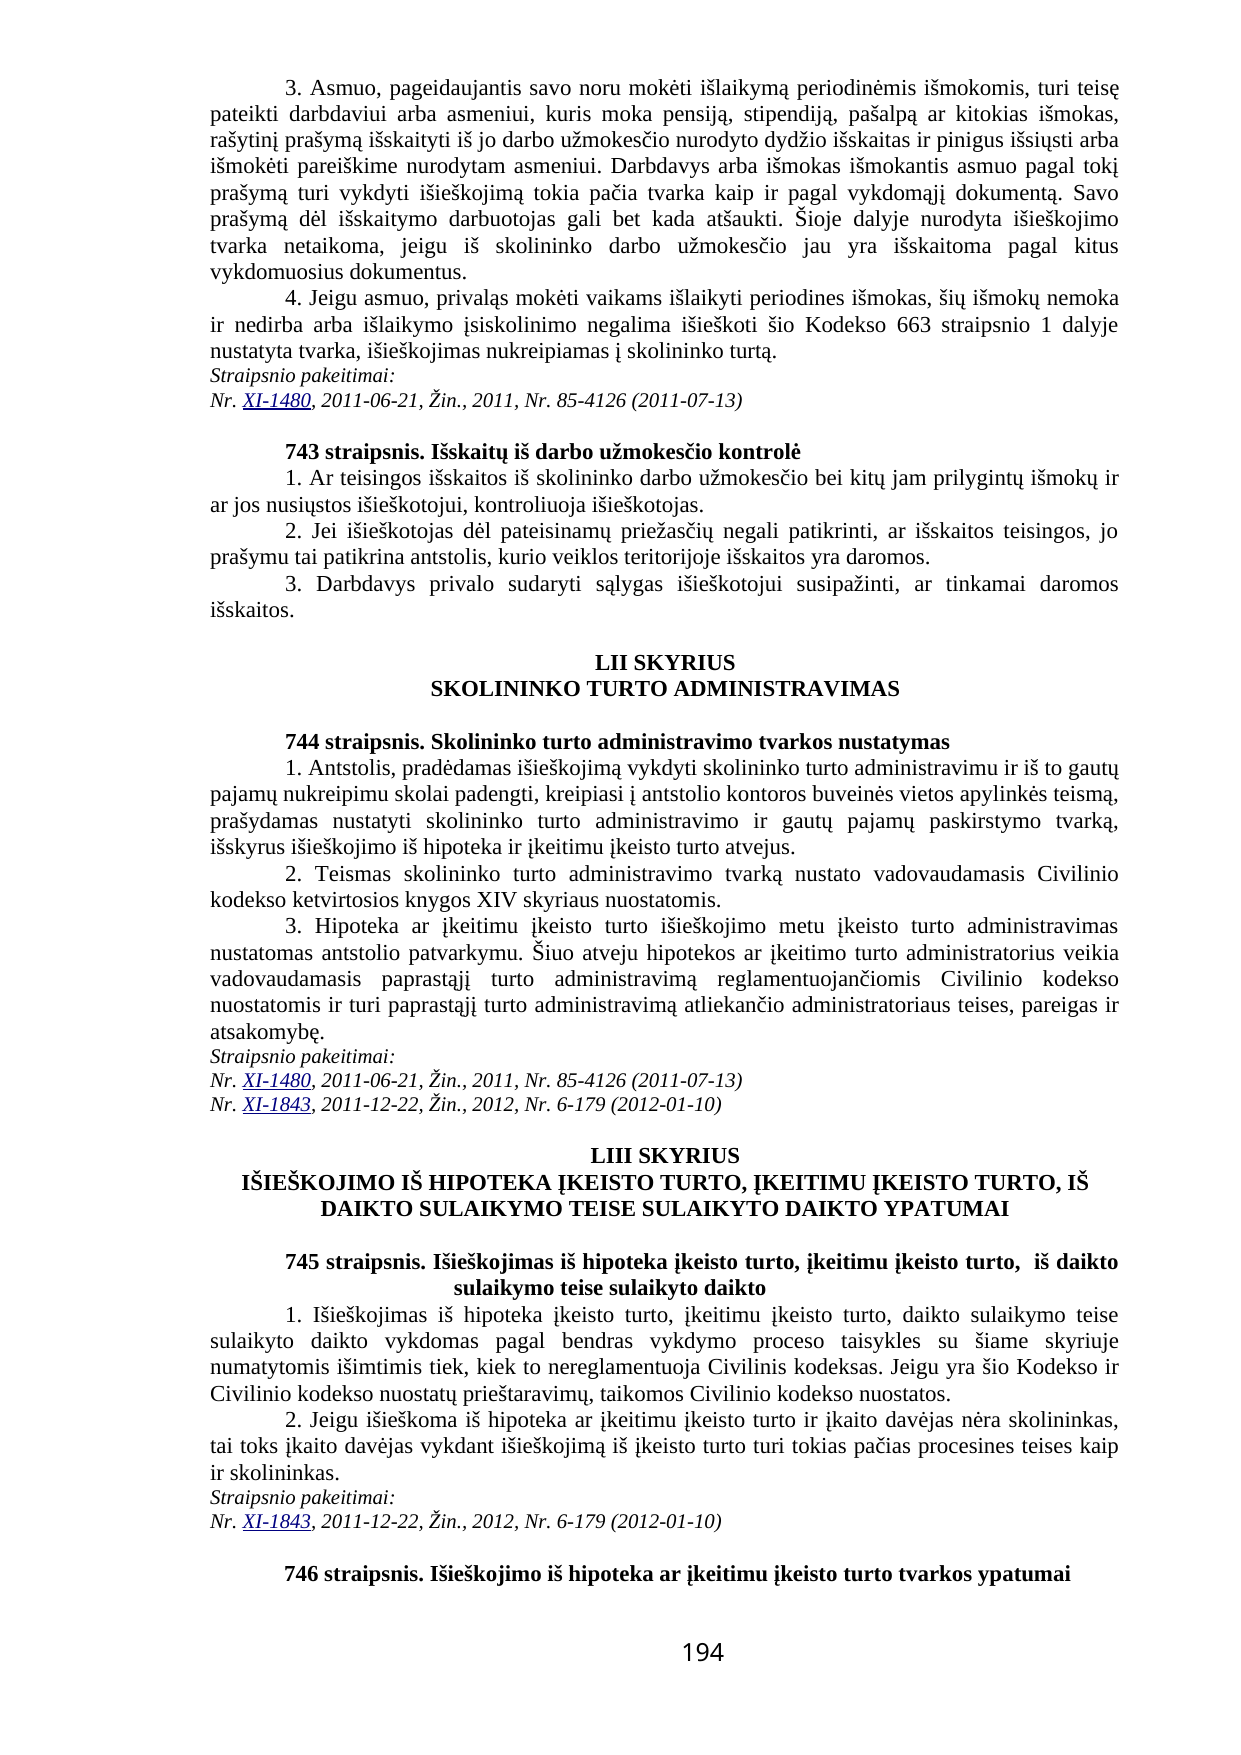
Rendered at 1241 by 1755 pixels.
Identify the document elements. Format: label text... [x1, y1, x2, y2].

subtitle SKOLININKO TURTO ADMINISTRAVIMAS [210, 675, 1120, 701]
text 3. Darbdavys privalo sudaryti sąlygas išieškotojui susipažinti, ar tinkamai daromos išskaitos. [210, 570, 1120, 622]
text 2. Teismas skolininko turto administravimo tvarką nustato vadovaudamasis Civilinio kodekso ketvirtosios knygos XIV skyriaus nuostatomis. [210, 859, 1120, 912]
text Nr. XI-1480, 2011-06-21, Žin., 2011, Nr. 85-4126 (2011-07-13) [210, 387, 1120, 412]
text 745 straipsnis. Išieškojimas iš hipoteka įkeisto turto, įkeitimu įkeisto turto, iš daikto sulaikymo teise sulaikyto daikto [285, 1248, 1120, 1301]
text 746 straipsnis. Išieškojimo iš hipoteka ar įkeitimu įkeisto turto tvarkos ypatumai [284, 1560, 1120, 1586]
text 1. Išieškojimas iš hipoteka įkeisto turto, įkeitimu įkeisto turto, daikto sulaikymo teise sulaikyto daikto vykdomas pagal bendras vykdymo proceso taisykles su šiame skyriuje numatytomis išimtimis tiek, kiek to nereglamentuoja Civilinis kodeksas. Jeigu yra šio Kodekso ir Civilinio kodekso nuostatų prieštaravimų, taikomos Civilinio kodekso nuostatos. [210, 1301, 1120, 1406]
text Nr. XI-1843, 2011-12-22, Žin., 2012, Nr. 6-179 (2012-01-10) [210, 1509, 1120, 1533]
text 4. Jeigu asmuo, privaląs mokėti vaikams išlaikyti periodines išmokas, šių išmokų nemoka ir nedirba arba išlaikymo įsiskolinimo negalima išieškoti šio Kodekso 663 straipsnio 1 dalyje nustatyta tvarka, išieškojimas nukreipiamas į skolininko turtą. [210, 284, 1120, 363]
text Straipsnio pakeitimai: [210, 363, 1120, 387]
subtitle LIII SKYRIUS [210, 1143, 1120, 1169]
text 2. Jeigu išieškoma iš hipoteka ar įkeitimu įkeisto turto ir įkaito davėjas nėra skolininkas, tai toks įkaito davėjas vykdant išieškojimą iš įkeisto turto turi tokias pačias procesines teises kaip ir skolininkas. [210, 1406, 1120, 1485]
text 1. Antstolis, pradėdamas išieškojimą vykdyti skolininko turto administravimu ir iš to gautų pajamų nukreipimu skolai padengti, kreipiasi į antstolio kontoros buveinės vietos apylinkės teismą, prašydamas nustatyti skolininko turto administravimo ir gautų pajamų paskirstymo tvarką, išskyrus išieškojimo iš hipoteka ir įkeitimu įkeisto turto atvejus. [210, 754, 1120, 859]
text 2. Jei išieškotojas dėl pateisinamų priežasčių negali patikrinti, ar išskaitos teisingos, jo prašymu tai patikrina antstolis, kurio veiklos teritorijoje išskaitos yra daromos. [210, 517, 1120, 570]
text 3. Asmuo, pageidaujantis savo noru mokėti išlaikymą periodinėmis išmokomis, turi teisę pateikti darbdaviui arba asmeniui, kuris moka pensiją, stipendiją, pašalpą ar kitokias išmokas, rašytinį prašymą išskaityti iš jo darbo užmokesčio nurodyto dydžio išskaitas ir pinigus išsiųsti arba išmokėti pareiškime nurodytam asmeniui. Darbdavys arba išmokas išmokantis asmuo pagal tokį prašymą turi vykdyti išieškojimą tokia pačia tvarka kaip ir pagal vykdomąjį dokumentą. Savo prašymą dėl išskaitymo darbuotojas gali bet kada atšaukti. Šioje dalyje nurodyta išieškojimo tvarka netaikoma, jeigu iš skolininko darbo užmokesčio jau yra išskaitoma pagal kitus vykdomuosius dokumentus. [210, 73, 1120, 284]
text Nr. XI-1480, 2011-06-21, Žin., 2011, Nr. 85-4126 (2011-07-13) [210, 1068, 1120, 1092]
text Nr. XI-1843, 2011-12-22, Žin., 2012, Nr. 6-179 (2012-01-10) [210, 1092, 1120, 1116]
subtitle LII SKYRIUS [210, 649, 1120, 675]
text 3. Hipoteka ar įkeitimu įkeisto turto išieškojimo metu įkeisto turto administravimas nustatomas antstolio patvarkymu. Šiuo atveju hipotekos ar įkeitimo turto administratorius veikia vadovaudamasis paprastąjį turto administravimą reglamentuojančiomis Civilinio kodekso nuostatomis ir turi paprastąjį turto administravimą atliekančio administratoriaus teises, pareigas ir atsakomybę. [210, 912, 1120, 1044]
text IŠIEŠKOJIMO IŠ HIPOTEKA ĮKEISTO TURTO, ĮKEITIMU ĮKEISTO TURTO, IŠ DAIKTO SULAIKYMO TEISE SULAIKYTO DAIKTO YPATUMAI [210, 1169, 1120, 1222]
text Straipsnio pakeitimai: [210, 1485, 1120, 1509]
text 744 straipsnis. Skolininko turto administravimo tvarkos nustatymas [210, 728, 1120, 754]
text 1. Ar teisingos išskaitos iš skolininko darbo užmokesčio bei kitų jam prilygintų išmokų ir ar jos nusiųstos išieškotojui, kontroliuoja išieškotojas. [210, 464, 1120, 517]
text Straipsnio pakeitimai: [210, 1044, 1120, 1068]
text 743 straipsnis. Išskaitų iš darbo užmokesčio kontrolė [210, 438, 1120, 464]
